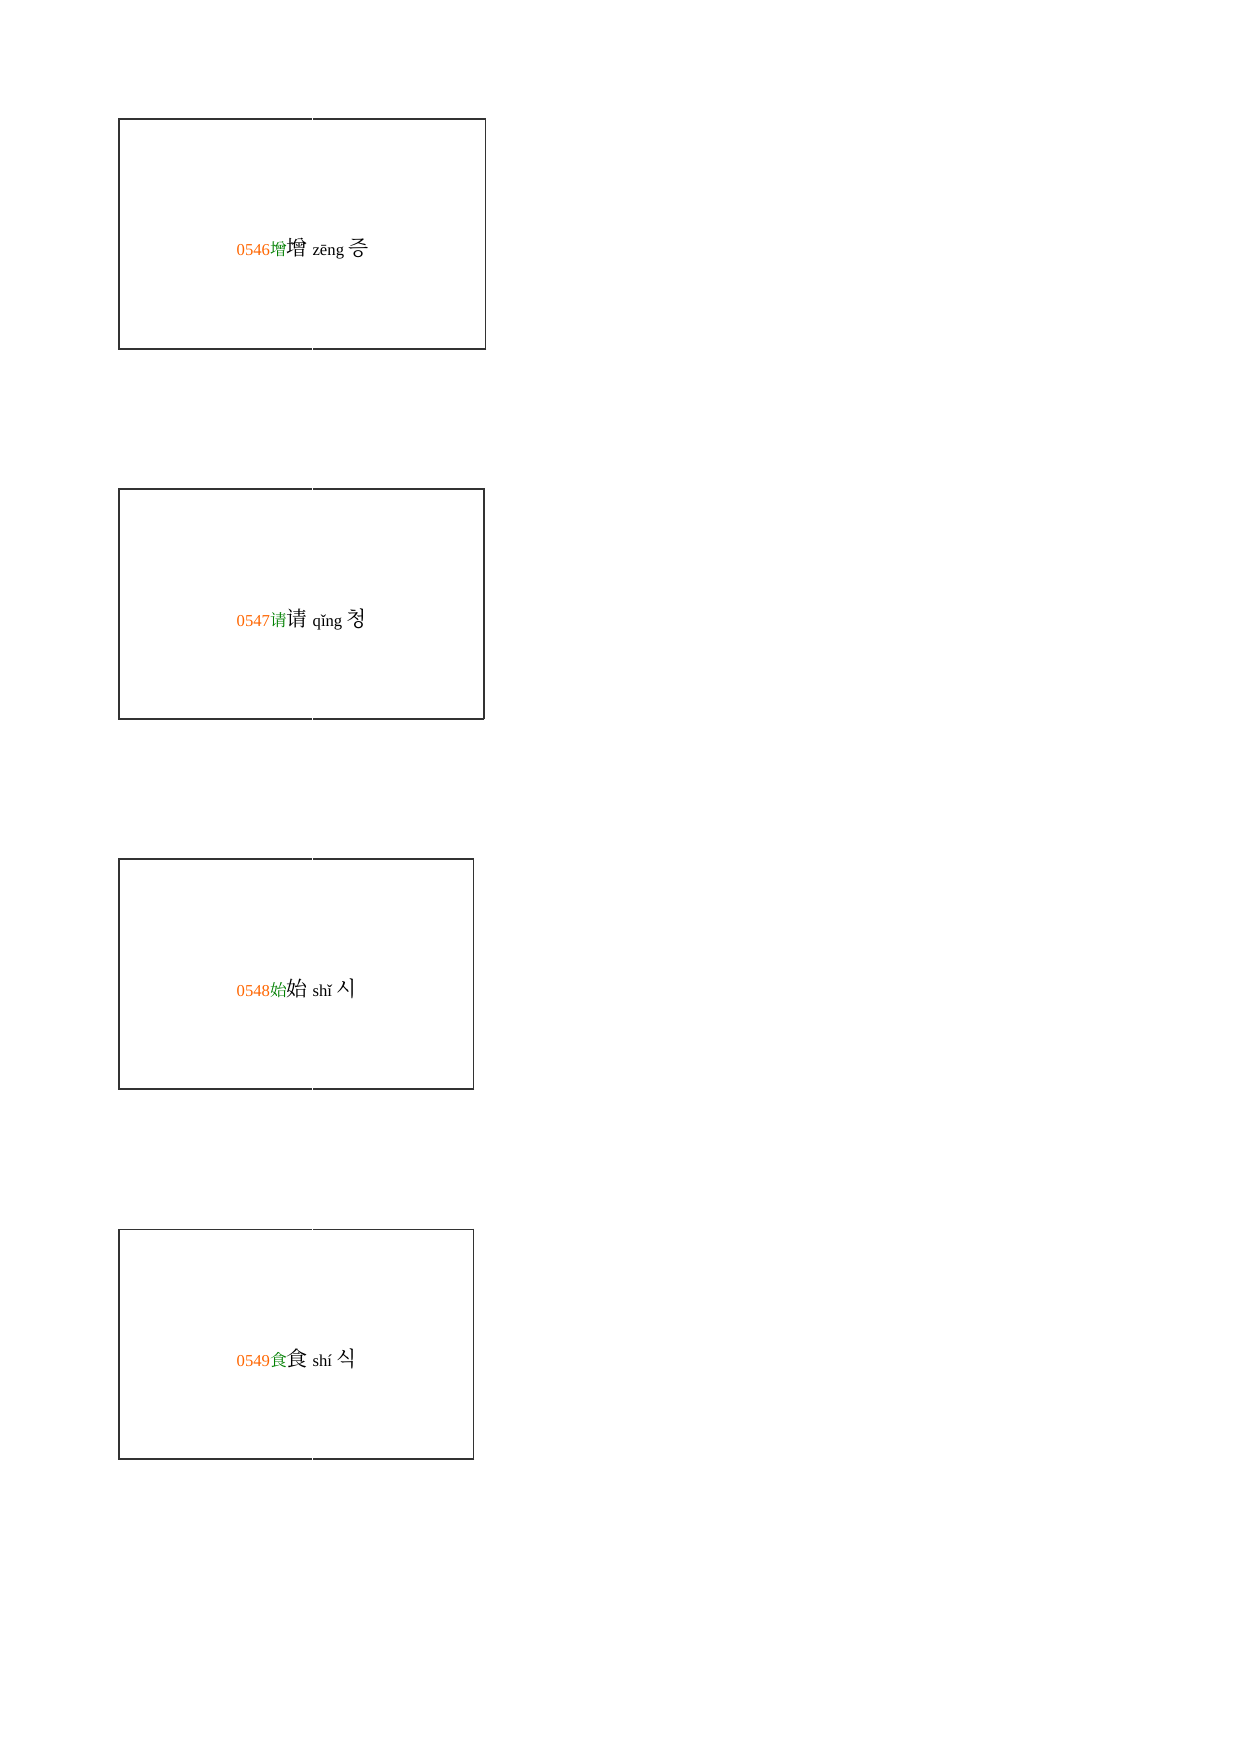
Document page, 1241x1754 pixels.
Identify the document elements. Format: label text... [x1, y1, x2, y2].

text [485, 488, 1122, 719]
text [486, 118, 1122, 349]
text 0546增增 zēng 증 [120, 119, 485, 349]
text 0549食食 shí 식 [120, 1230, 473, 1459]
text 0548始始 shǐ 시 [120, 859, 473, 1089]
text [474, 1228, 1122, 1460]
text [474, 858, 1122, 1090]
text 0547请请 qǐng 청 [120, 489, 483, 719]
